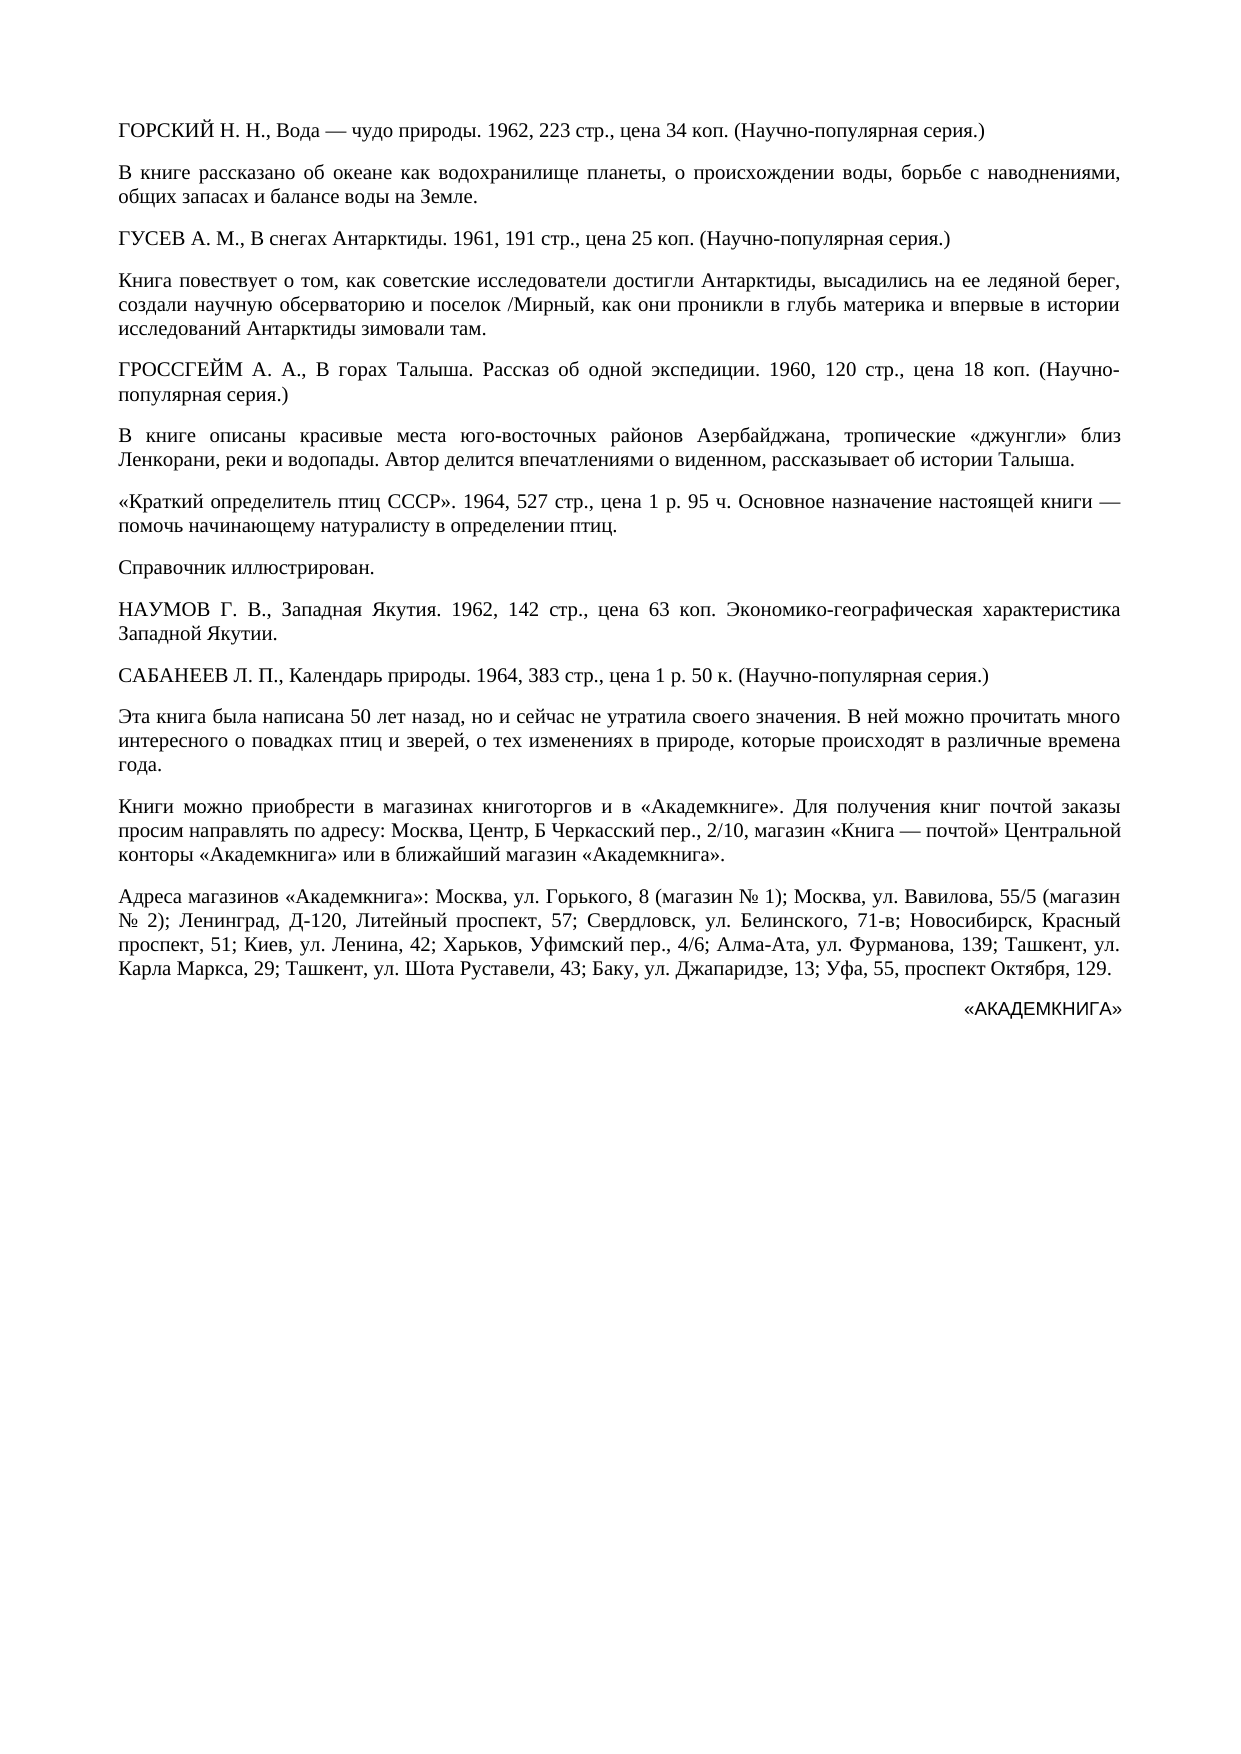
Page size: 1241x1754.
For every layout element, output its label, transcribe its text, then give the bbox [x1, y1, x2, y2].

text Справочник иллюстрирован. [118, 555, 1122, 579]
text Книги можно приобрести в магазинах книготоргов и в «Академкниге». Для получения книг почтой заказы просим направлять по адресу: Москва, Центр, Б Черкасский пер., 2/10, магазин «Книга — почтой» Центральной конторы «Академкнига» или в ближайший магазин «Академкнига». [118, 794, 1122, 866]
text «Краткий определитель птиц СССР». 1964, 527 стр., цена 1 р. 95 ч. Основное назначение настоящей книги — помочь начинающему натуралисту в определении птиц. [118, 489, 1122, 537]
text Адреса магазинов «Академкнига»: Москва, ул. Горького, 8 (магазин № 1); Москва, ул. Вавилова, 55/5 (магазин № 2); Ленинград, Д-120, Литейный проспект, 57; Свердловск, ул. Белинского, 71-в; Новосибирск, Красный проспект, 51; Киев, ул. Ленина, 42; Харьков, Уфимский пер., 4/6; Алма-Ата, ул. Фурманова, 139; Ташкент, ул. Карла Маркса, 29; Ташкент, ул. Шота Руставели, 43; Баку, ул. Джапаридзе, 13; Уфа, 55, проспект Октября, 129. [118, 884, 1122, 980]
text ГУСЕВ А. М., В снегах Антарктиды. 1961, 191 стр., цена 25 коп. (Научно-популярная серия.) [118, 226, 1122, 250]
text В книге рассказано об океане как водохранилище планеты, о происхождении воды, борьбе с наводнениями, общих запасах и балансе воды на Земле. [118, 160, 1122, 208]
text САБАНЕЕВ Л. П., Календарь природы. 1964, 383 стр., цена 1 р. 50 к. (Научно-популярная серия.) [118, 662, 1122, 687]
text «АКАДЕМКНИГА» [118, 998, 1122, 1019]
text НАУМОВ Г. В., Западная Якутия. 1962, 142 стр., цена 63 коп. Экономико-географическая характеристика Западной Якутии. [118, 597, 1122, 645]
text ГРОССГЕЙМ А. А., В горах Талыша. Рассказ об одной экспедиции. 1960, 120 стр., цена 18 коп. (Научно-популярная серия.) [118, 357, 1122, 406]
text ГОРСКИЙ Н. Н., Вода — чудо природы. 1962, 223 стр., цена 34 коп. (Научно-популярная серия.) [118, 118, 1122, 142]
text В книге описаны красивые места юго-восточных районов Азербайджана, тропические «джунгли» близ Ленкорани, реки и водопады. Автор делится впечатлениями о виденном, рассказывает об истории Талыша. [118, 423, 1122, 471]
text Эта книга была написана 50 лет назад, но и сейчас не утратила своего значения. В ней можно прочитать много интересного о повадках птиц и зверей, о тех изменениях в природе, которые происходят в различные времена года. [118, 704, 1122, 776]
text Книга повествует о том, как советские исследователи достигли Антарктиды, высадились на ее ледяной берег, создали научную обсерваторию и поселок /Мирный, как они проникли в глубь материка и впервые в истории исследований Антарктиды зимовали там. [118, 267, 1122, 340]
